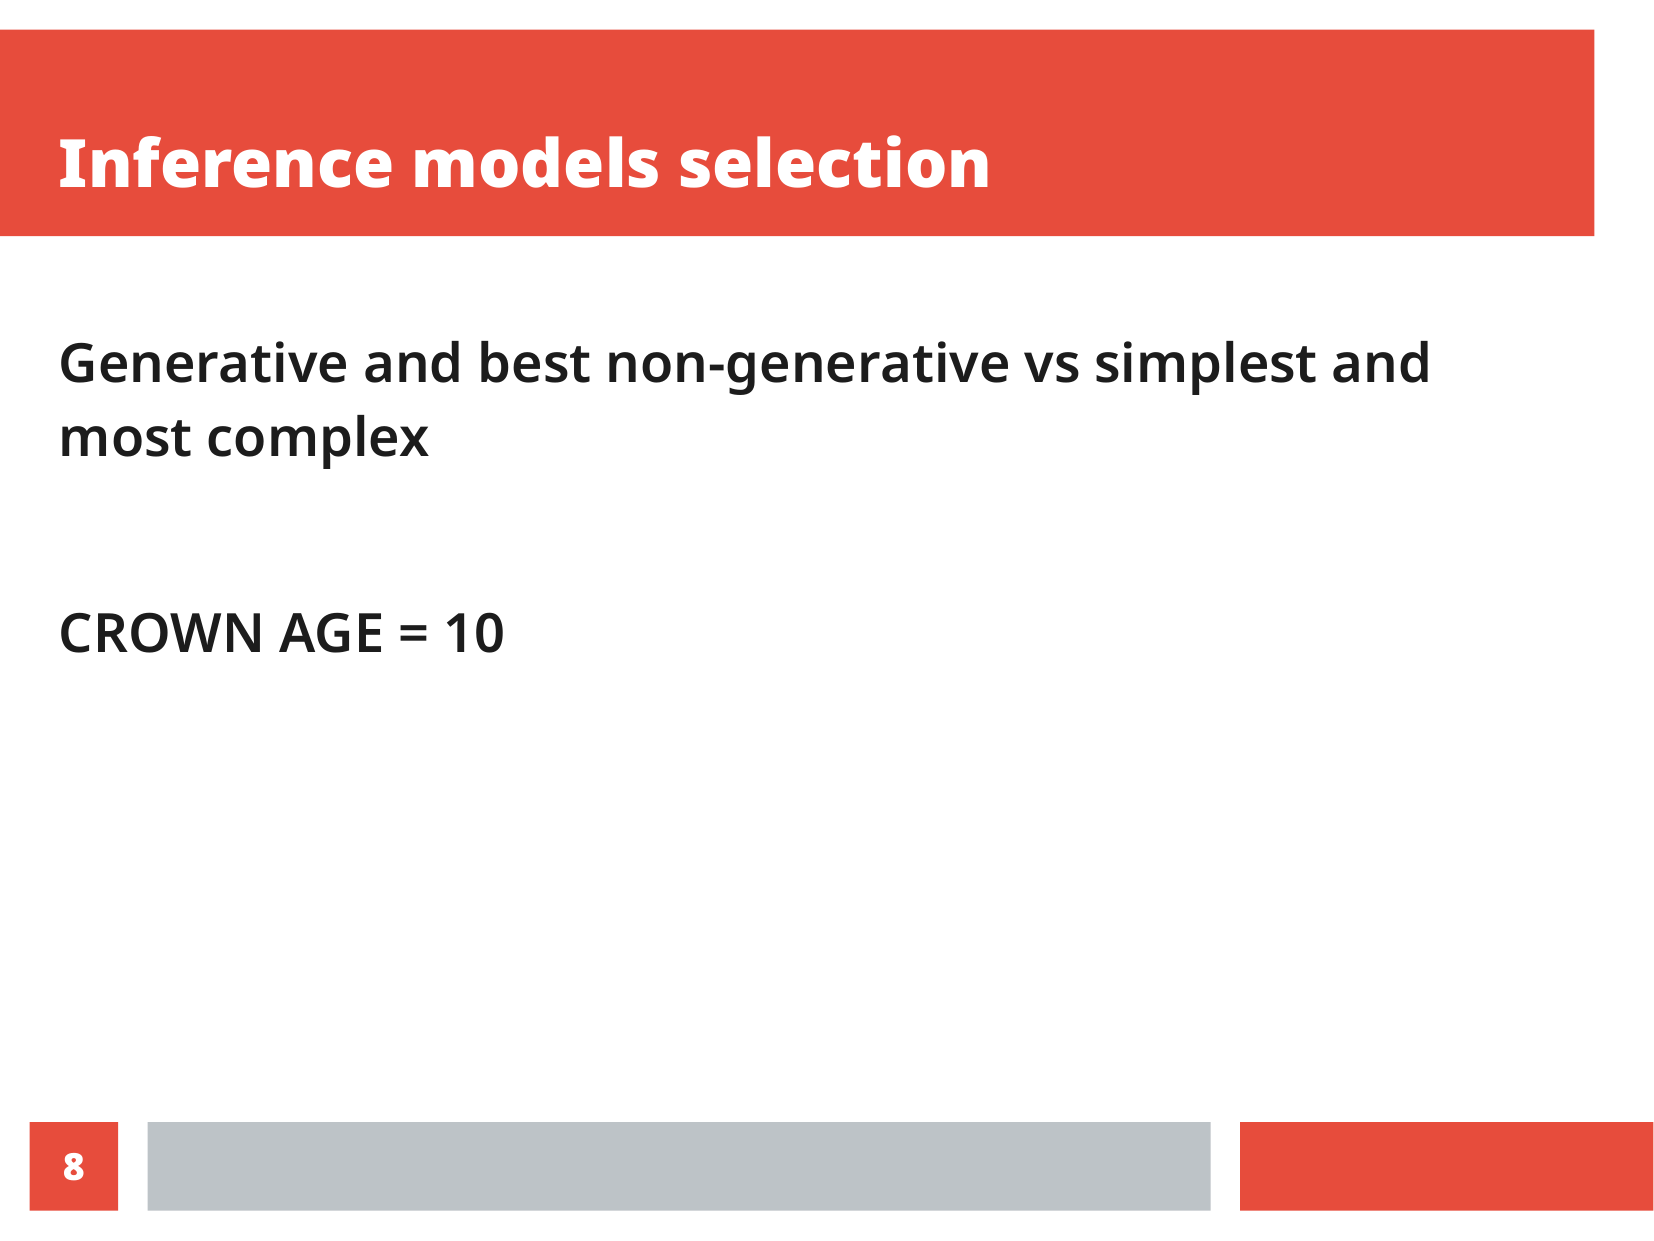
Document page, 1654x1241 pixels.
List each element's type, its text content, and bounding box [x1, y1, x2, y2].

title Inference models selection [59, 59, 1595, 207]
list Generative and best non-generative vs simplest and most complex CROWN AGE = 10 [59, 324, 1565, 1093]
